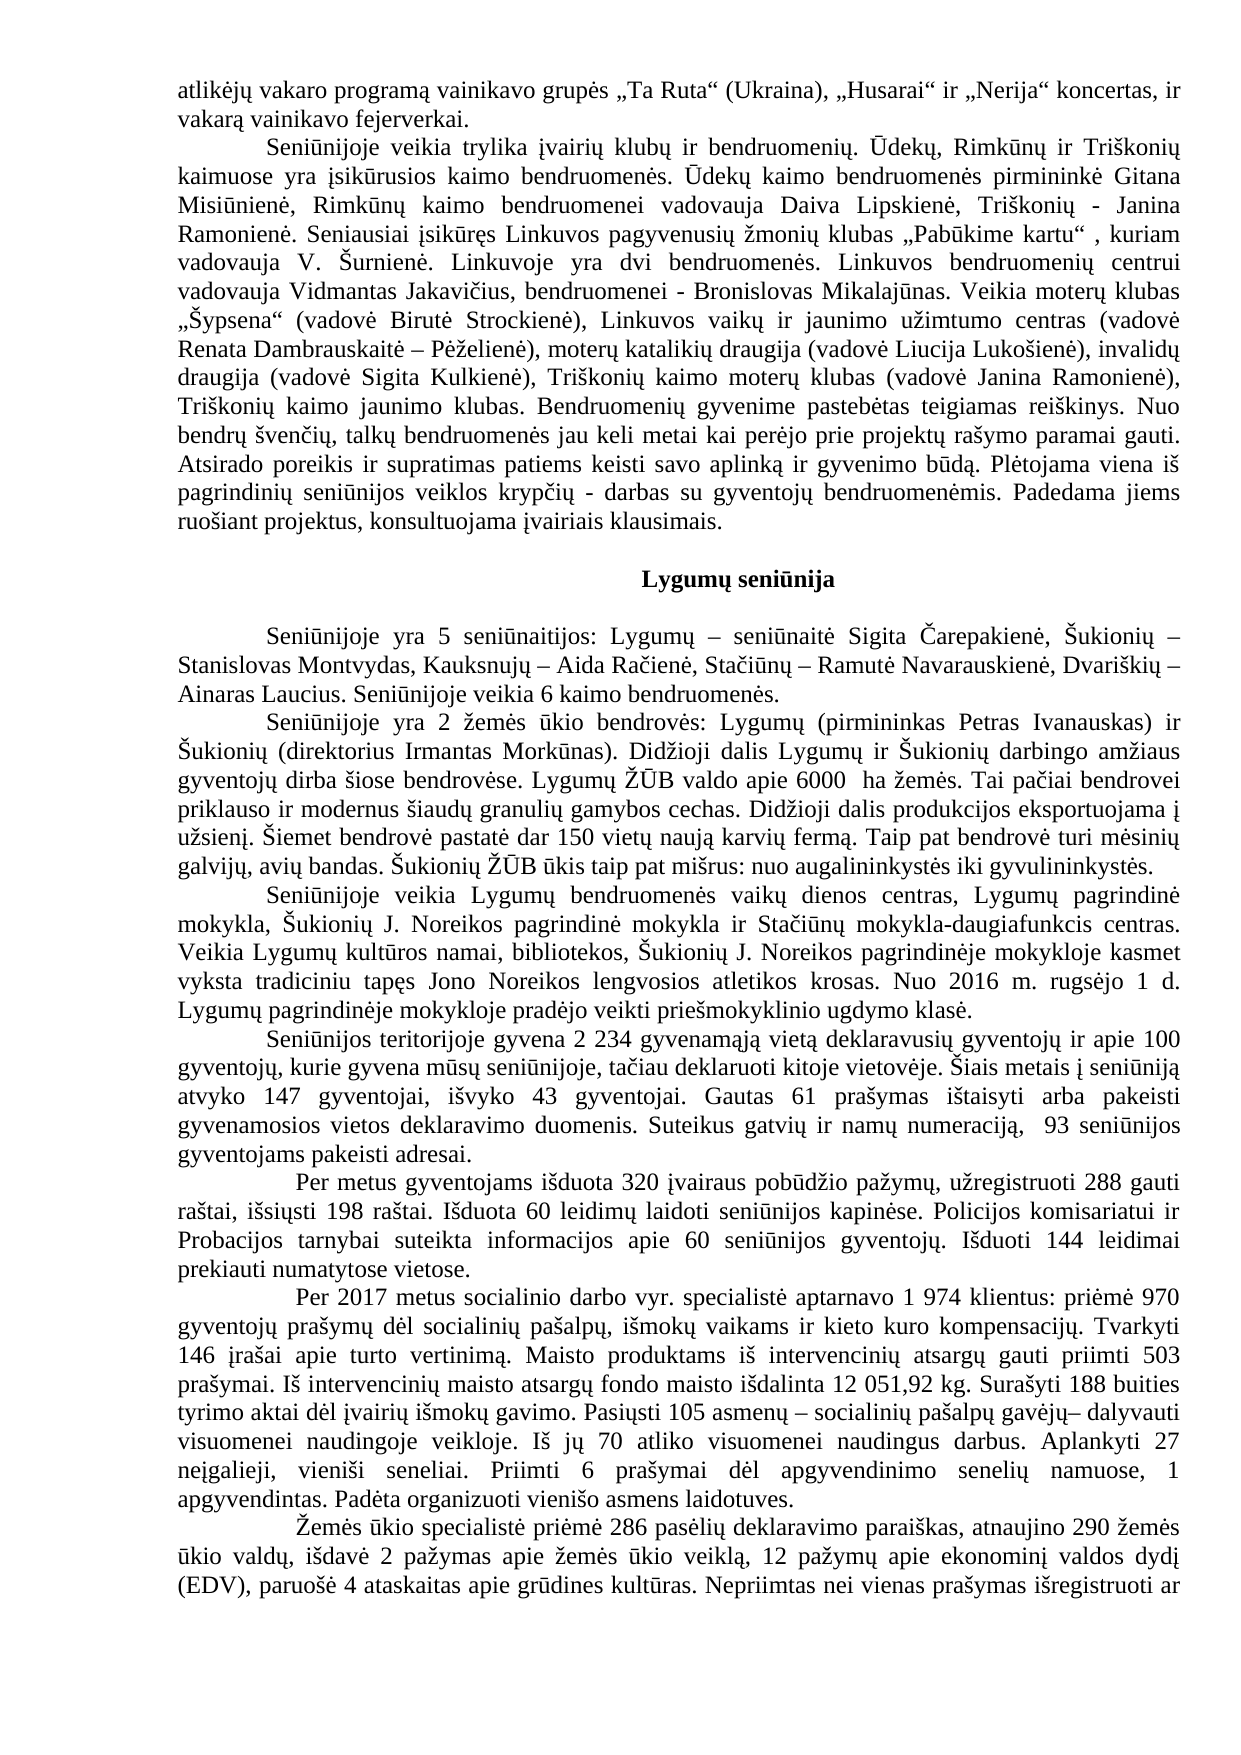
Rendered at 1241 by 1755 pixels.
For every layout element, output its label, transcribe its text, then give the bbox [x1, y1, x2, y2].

text Seniūnijoje veikia trylika įvairių klubų ir bendruomenių. Ūdekų, Rimkūnų ir Triškonių kaimuose yra įsikūrusios kaimo bendruomenės. Ūdekų kaimo bendruomenės pirmininkė Gitana Misiūnienė, Rimkūnų kaimo bendruomenei vadovauja Daiva Lipskienė, Triškonių - Janina Ramonienė. Seniausiai įsikūręs Linkuvos pagyvenusių žmonių klubas „Pabūkime kartu“ , kuriam vadovauja V. Šurnienė. Linkuvoje yra dvi bendruomenės. Linkuvos bendruomenių centrui vadovauja Vidmantas Jakavičius, bendruomenei - Bronislovas Mikalajūnas. Veikia moterų klubas „Šypsena“ (vadovė Birutė Strockienė), Linkuvos vaikų ir jaunimo užimtumo centras (vadovė Renata Dambrauskaitė – Pėželienė), moterų katalikių draugija (vadovė Liucija Lukošienė), invalidų draugija (vadovė Sigita Kulkienė), Triškonių kaimo moterų klubas (vadovė Janina Ramonienė), Triškonių kaimo jaunimo klubas. Bendruomenių gyvenime pastebėtas teigiamas reiškinys. Nuo bendrų švenčių, talkų bendruomenės jau keli metai kai perėjo prie projektų rašymo paramai gauti. Atsirado poreikis ir supratimas patiems keisti savo aplinką ir gyvenimo būdą. Plėtojama viena iš pagrindinių seniūnijos veiklos krypčių - darbas su gyventojų bendruomenėmis. Padedama jiems ruošiant projektus, konsultuojama įvairiais klausimais. [177, 132, 1181, 535]
text Seniūnijos teritorijoje gyvena 2 234 gyvenamąją vietą deklaravusių gyventojų ir apie 100 gyventojų, kurie gyvena mūsų seniūnijoje, tačiau deklaruoti kitoje vietovėje. Šiais metais į seniūniją atvyko 147 gyventojai, išvyko 43 gyventojai. Gautas 61 prašymas ištaisyti arba pakeisti gyvenamosios vietos deklaravimo duomenis. Suteikus gatvių ir namų numeraciją, 93 seniūnijos gyventojams pakeisti adresai. [177, 1024, 1181, 1167]
text atlikėjų vakaro programą vainikavo grupės „Ta Ruta“ (Ukraina), „Husarai“ ir „Nerija“ koncertas, ir vakarą vainikavo fejerverkai. [177, 75, 1181, 132]
text Seniūnijoje yra 2 žemės ūkio bendrovės: Lygumų (pirmininkas Petras Ivanauskas) ir Šukionių (direktorius Irmantas Morkūnas). Didžioji dalis Lygumų ir Šukionių darbingo amžiaus gyventojų dirba šiose bendrovėse. Lygumų ŽŪB valdo apie 6000 ha žemės. Tai pačiai bendrovei priklauso ir modernus šiaudų granulių gamybos cechas. Didžioji dalis produkcijos eksportuojama į užsienį. Šiemet bendrovė pastatė dar 150 vietų naują karvių fermą. Taip pat bendrovė turi mėsinių galvijų, avių bandas. Šukionių ŽŪB ūkis taip pat mišrus: nuo augalininkystės iki gyvulininkystės. [177, 707, 1181, 880]
text Seniūnijoje veikia Lygumų bendruomenės vaikų dienos centras, Lygumų pagrindinė mokykla, Šukionių J. Noreikos pagrindinė mokykla ir Stačiūnų mokykla-daugiafunkcis centras. Veikia Lygumų kultūros namai, bibliotekos, Šukionių J. Noreikos pagrindinėje mokykloje kasmet vyksta tradiciniu tapęs Jono Noreikos lengvosios atletikos krosas. Nuo 2016 m. rugsėjo 1 d. Lygumų pagrindinėje mokykloje pradėjo veikti priešmokyklinio ugdymo klasė. [177, 880, 1181, 1024]
text Per 2017 metus socialinio darbo vyr. specialistė aptarnavo 1 974 klientus: priėmė 970 gyventojų prašymų dėl socialinių pašalpų, išmokų vaikams ir kieto kuro kompensacijų. Tvarkyti 146 įrašai apie turto vertinimą. Maisto produktams iš intervencinių atsargų gauti priimti 503 prašymai. Iš intervencinių maisto atsargų fondo maisto išdalinta 12 051,92 kg. Surašyti 188 buities tyrimo aktai dėl įvairių išmokų gavimo. Pasiųsti 105 asmenų – socialinių pašalpų gavėjų– dalyvauti visuomenei naudingoje veikloje. Iš jų 70 atliko visuomenei naudingus darbus. Aplankyti 27 neįgalieji, vieniši seneliai. Priimti 6 prašymai dėl apgyvendinimo senelių namuose, 1 apgyvendintas. Padėta organizuoti vienišo asmens laidotuves. [177, 1282, 1181, 1512]
text Žemės ūkio specialistė priėmė 286 pasėlių deklaravimo paraiškas, atnaujino 290 žemės ūkio valdų, išdavė 2 pažymas apie žemės ūkio veiklą, 12 pažymų apie ekonominį valdos dydį (EDV), paruošė 4 ataskaitas apie grūdines kultūras. Nepriimtas nei vienas prašymas išregistruoti ar [177, 1512, 1181, 1599]
text Lygumų seniūnija [295, 564, 1181, 592]
text Per metus gyventojams išduota 320 įvairaus pobūdžio pažymų, užregistruoti 288 gauti raštai, išsiųsti 198 raštai. Išduota 60 leidimų laidoti seniūnijos kapinėse. Policijos komisariatui ir Probacijos tarnybai suteikta informacijos apie 60 seniūnijos gyventojų. Išduoti 144 leidimai prekiauti numatytose vietose. [177, 1167, 1181, 1282]
text Seniūnijoje yra 5 seniūnaitijos: Lygumų – seniūnaitė Sigita Čarepakienė, Šukionių – Stanislovas Montvydas, Kauksnujų – Aida Račienė, Stačiūnų – Ramutė Navarauskienė, Dvariškių – Ainaras Laucius. Seniūnijoje veikia 6 kaimo bendruomenės. [177, 621, 1181, 707]
